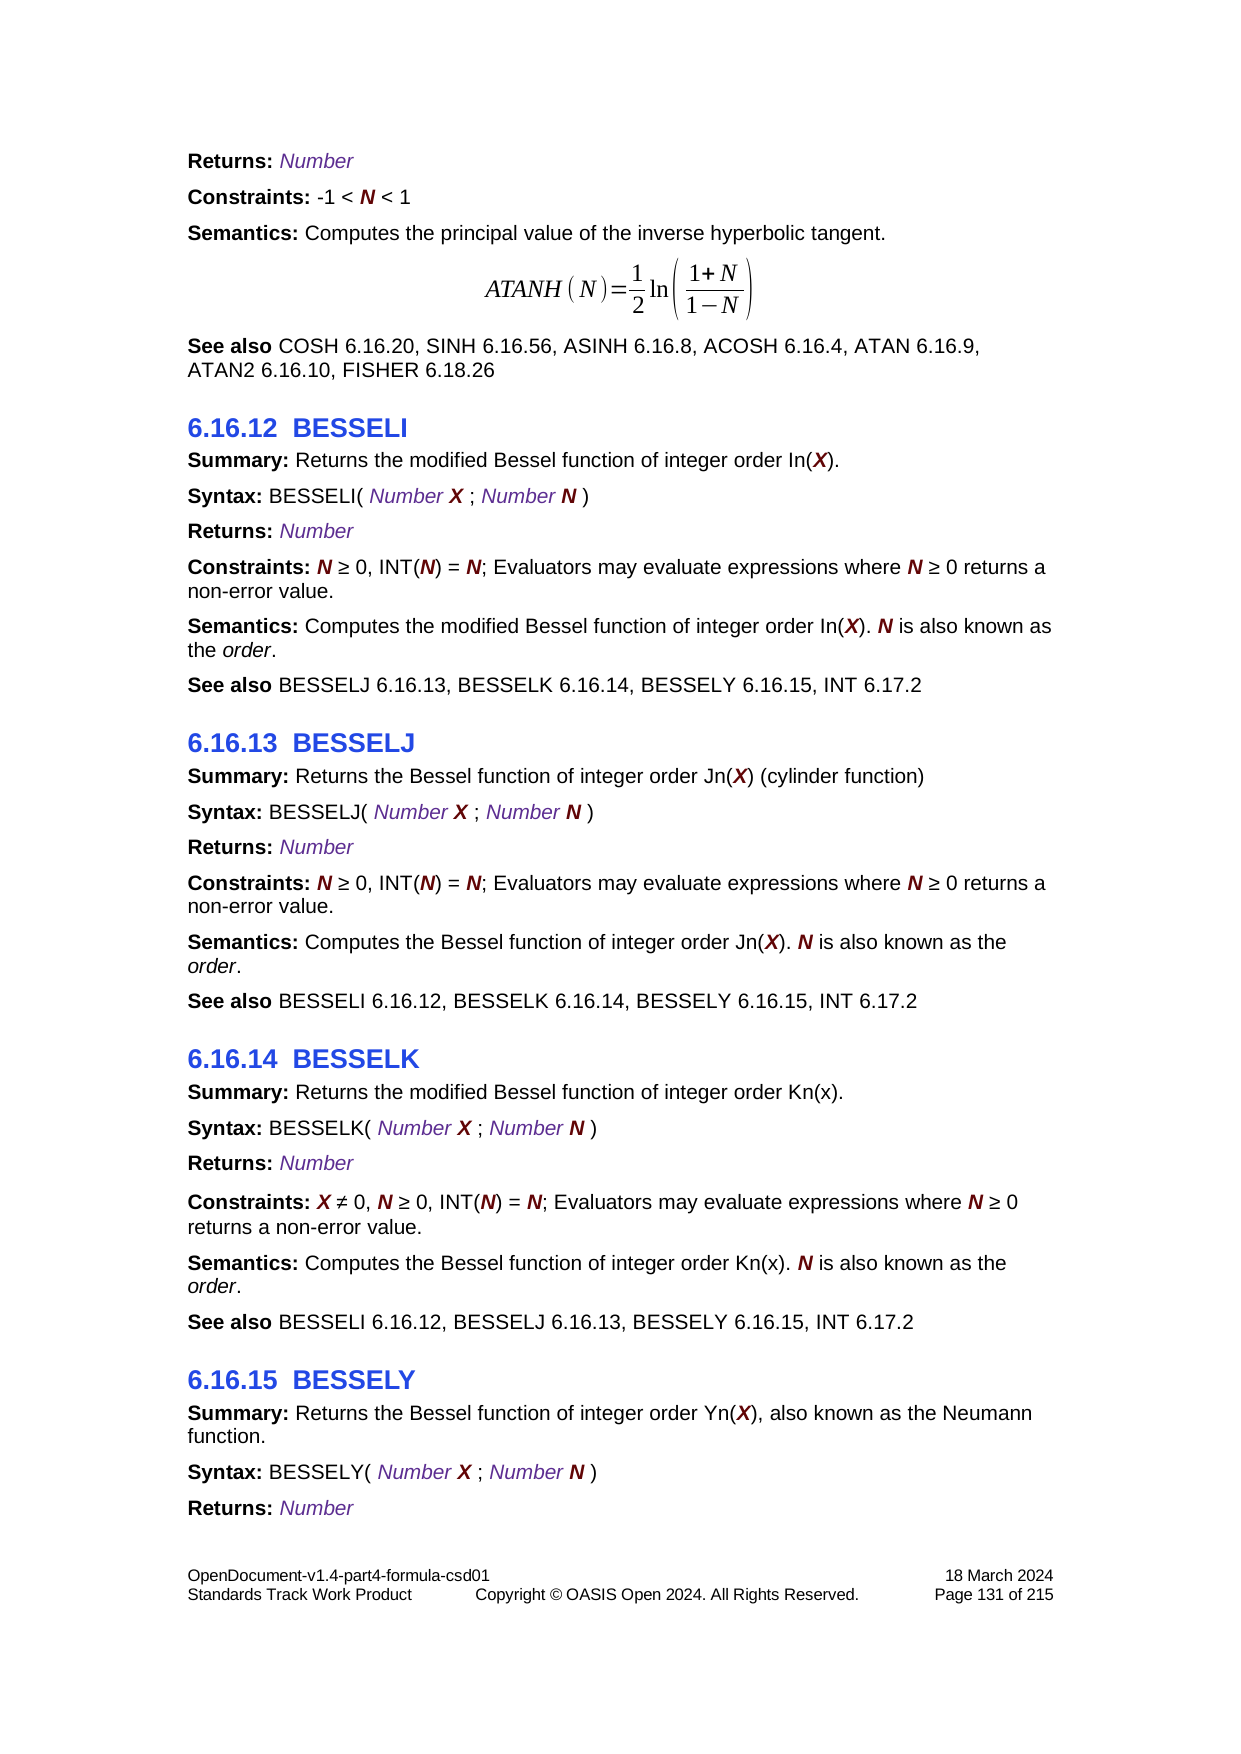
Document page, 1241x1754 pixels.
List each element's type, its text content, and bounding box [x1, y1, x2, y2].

text Semantics: Computes the modified Bessel function of integer order In(X). N is also known as the order. [187, 615, 1053, 662]
subtitle BESSELI [187, 413, 1053, 443]
text Summary: Returns the modified Bessel function of integer order Kn(x). [187, 1080, 1053, 1104]
text Syntax: BESSELI( Number X ; Number N ) [187, 484, 1053, 508]
text Returns: Number [187, 150, 1053, 173]
text Semantics: Computes the Bessel function of integer order Kn(x). N is also known as the order. [187, 1251, 1053, 1298]
text Constraints: -1 < N < 1 [187, 186, 1053, 209]
subtitle BESSELJ [187, 728, 1053, 758]
text Summary: Returns the modified Bessel function of integer order In(X). [187, 449, 1053, 472]
text Syntax: BESSELJ( Number X ; Number N ) [187, 800, 1053, 824]
text Summary: Returns the Bessel function of integer order Yn(X), also known as the Neumann function. [187, 1401, 1053, 1448]
text Constraints: N ≥ 0, INT(N) = N; Evaluators may evaluate expressions where N ≥ 0 returns a non-error value. [187, 556, 1053, 603]
text See also BESSELI 6.16.12, BESSELK 6.16.14, BESSELY 6.16.15, INT 6.17.2 [187, 990, 1053, 1013]
text Returns: Number [187, 520, 1053, 543]
text Syntax: BESSELK( Number X ; Number N ) [187, 1116, 1053, 1139]
text Returns: Number [187, 1496, 1053, 1519]
text Syntax: BESSELY( Number X ; Number N ) [187, 1460, 1053, 1484]
text Returns: Number [187, 836, 1053, 859]
text See also COSH 6.16.20, SINH 6.16.56, ASINH 6.16.8, ACOSH 6.16.4, ATAN 6.16.9, ATAN2 6.16.10, FISHER 6.18.26 [187, 334, 1053, 382]
text Semantics: Computes the principal value of the inverse hyperbolic tangent. [187, 221, 1053, 245]
text Summary: Returns the Bessel function of integer order Jn(X) (cylinder function) [187, 764, 1053, 788]
subtitle BESSELY [187, 1365, 1053, 1395]
text See also BESSELJ 6.16.13, BESSELK 6.16.14, BESSELY 6.16.15, INT 6.17.2 [187, 674, 1053, 697]
text Constraints: N ≥ 0, INT(N) = N; Evaluators may evaluate expressions where N ≥ 0 returns a non-error value. [187, 871, 1053, 918]
text See also BESSELI 6.16.12, BESSELJ 6.16.13, BESSELY 6.16.15, INT 6.17.2 [187, 1311, 1053, 1334]
text Returns: Number [187, 1152, 1053, 1175]
text Constraints: X ≠ 0, N ≥ 0, INT(N) = N; Evaluators may evaluate expressions where N ≥ 0 returns a non-error value. [187, 1187, 1053, 1239]
subtitle BESSELK [187, 1044, 1053, 1074]
text Semantics: Computes the Bessel function of integer order Jn(X). N is also known as the order. [187, 931, 1053, 978]
